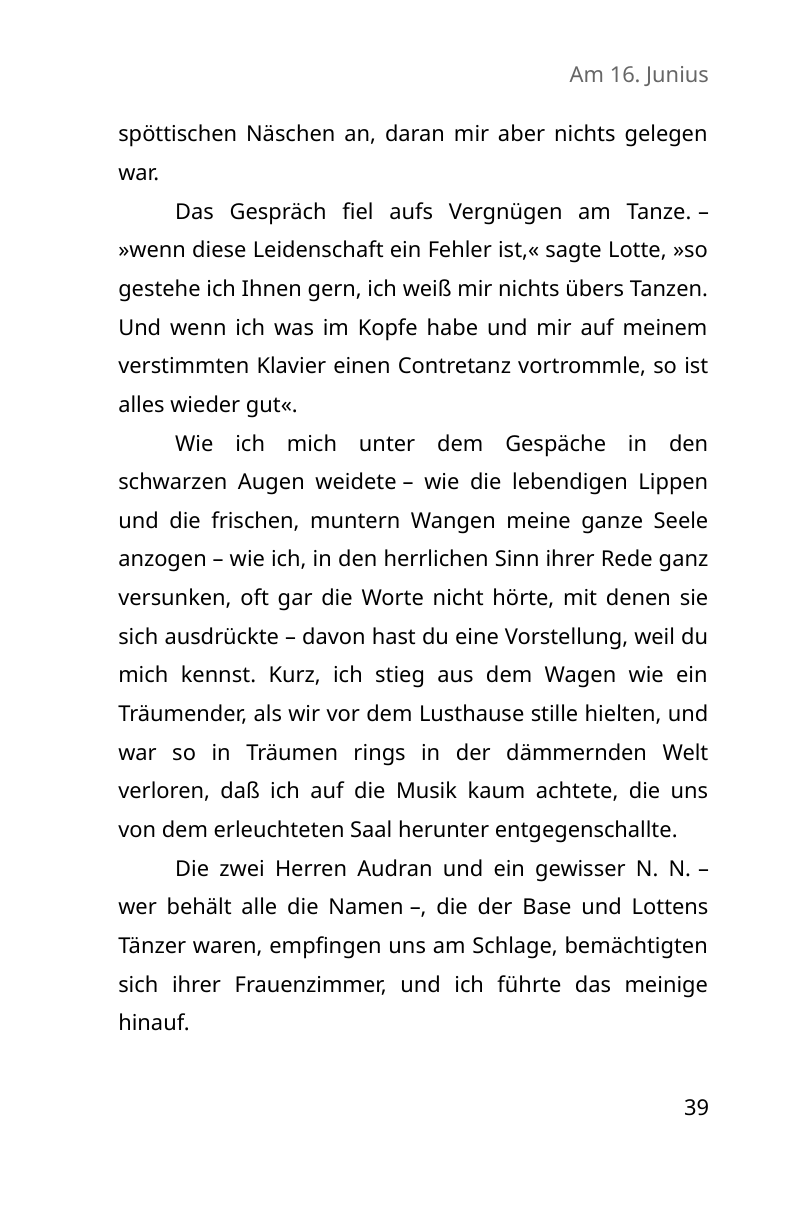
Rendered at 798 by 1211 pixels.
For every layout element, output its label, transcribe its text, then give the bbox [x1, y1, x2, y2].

text Wie ich mich unter dem Gespäche in den schwarzen Augen weidete – wie die lebendigen Lippen und die frischen, muntern Wangen meine ganze Seele anzogen – wie ich, in den herrlichen Sinn ihrer Rede ganz versunken, oft gar die Worte nicht hörte, mit denen sie sich ausdrückte – davon hast du eine Vorstellung, weil du mich kennst. Kurz, ich stieg aus dem Wagen wie ein Träumender, als wir vor dem Lusthause stille hielten, und war so in Träumen rings in der dämmernden Welt verloren, daß ich auf die Musik kaum achtete, die uns von dem erleuchteten Saal herunter entgegenschallte. [118, 427, 709, 844]
text spöttischen Näschen an, daran mir aber nichts gelegen war. [118, 118, 709, 187]
text Die zwei Herren Audran und ein gewisser N. N. – wer behält alle die Namen –, die der Base und Lottens Tänzer waren, empfingen uns am Schlage, bemächtigten sich ihrer Frauenzimmer, und ich führte das meinige hinauf. [118, 853, 709, 1037]
text Das Gespräch fiel aufs Vergnügen am Tanze. – »wenn diese Leidenschaft ein Fehler ist,« sagte Lotte, »so gestehe ich Ihnen gern, ich weiß mir nichts übers Tanzen. Und wenn ich was im Kopfe habe und mir auf meinem verstimmten Klavier einen Contretanz vortrommle, so ist alles wieder gut«. [118, 196, 709, 419]
